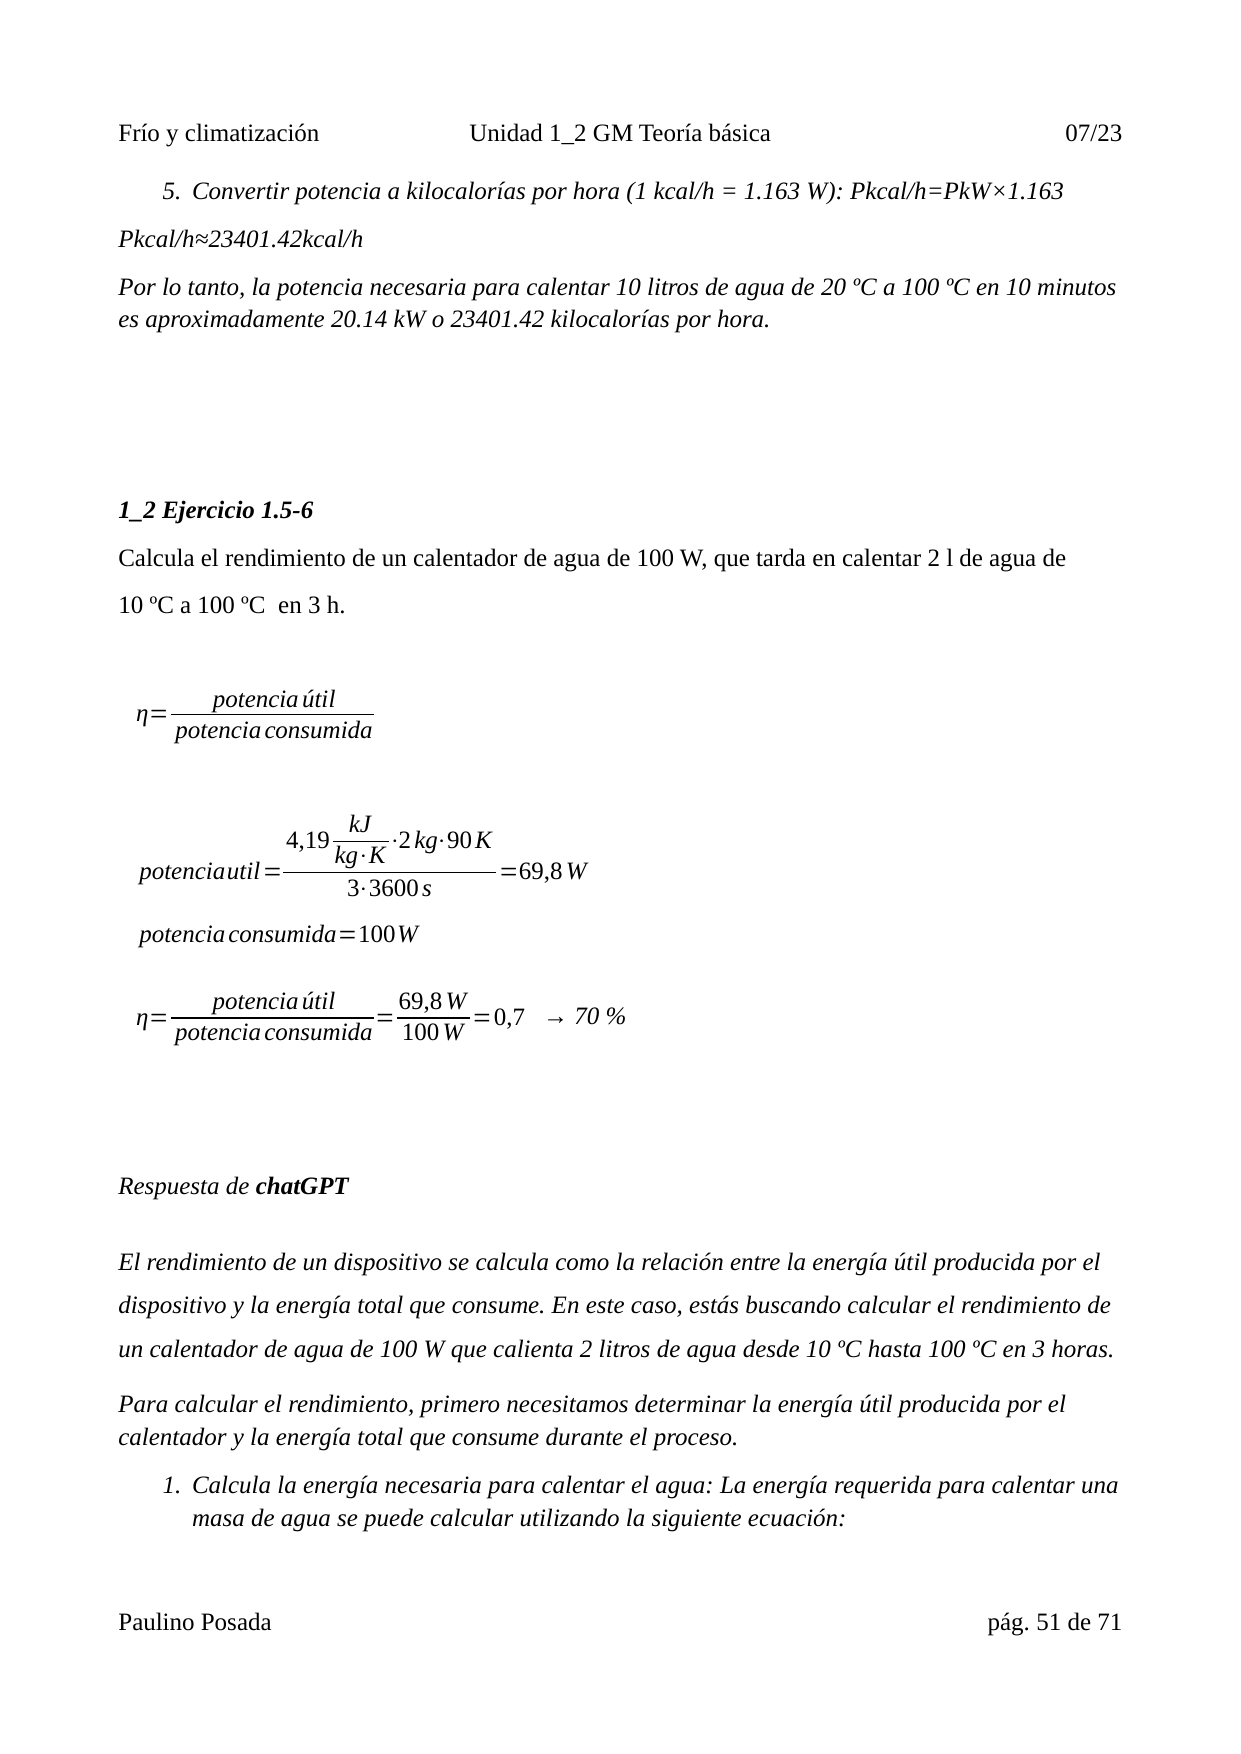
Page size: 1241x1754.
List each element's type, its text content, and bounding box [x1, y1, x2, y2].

text 10 ºC a 100 ºC en 3 h. [118, 590, 1122, 619]
list Convertir potencia a kilocalorías por hora (1 kcal/h = 1.163 W): Pkcal/h​=PkW​×1.163 [162, 176, 1122, 205]
text Para calcular el rendimiento, primero necesitamos determinar la energía útil producida por el calentador y la energía total que consume durante el proceso. [118, 1389, 1122, 1451]
text El rendimiento de un dispositivo se calcula como la relación entre la energía útil producida por el dispositivo y la energía total que consume. En este caso, estás buscando calcular el rendimiento de un calentador de agua de 100 W que calienta 2 litros de agua desde 10 ºC hasta 100 ºC en 3 horas. [118, 1247, 1122, 1362]
text Respuesta de chatGPT [118, 1171, 1122, 1200]
text Calcula el rendimiento de un calentador de agua de 100 W, que tarda en calentar 2 l de agua de [118, 543, 1122, 571]
text 1_2 Ejercicio 1.5-6 [118, 495, 1122, 524]
list Calcula la energía necesaria para calentar el agua: La energía requerida para calentar una masa de agua se puede calcular utilizando la siguiente ecuación: [162, 1470, 1122, 1532]
text Por lo tanto, la potencia necesaria para calentar 10 litros de agua de 20 ºC a 100 ºC en 10 minutos es aproximadamente 20.14 kW o 23401.42 kilocalorías por hora. [118, 272, 1122, 333]
text → 70 % [118, 988, 1122, 1047]
text Pkcal/h​≈23401.42kcal/h [118, 224, 1122, 253]
